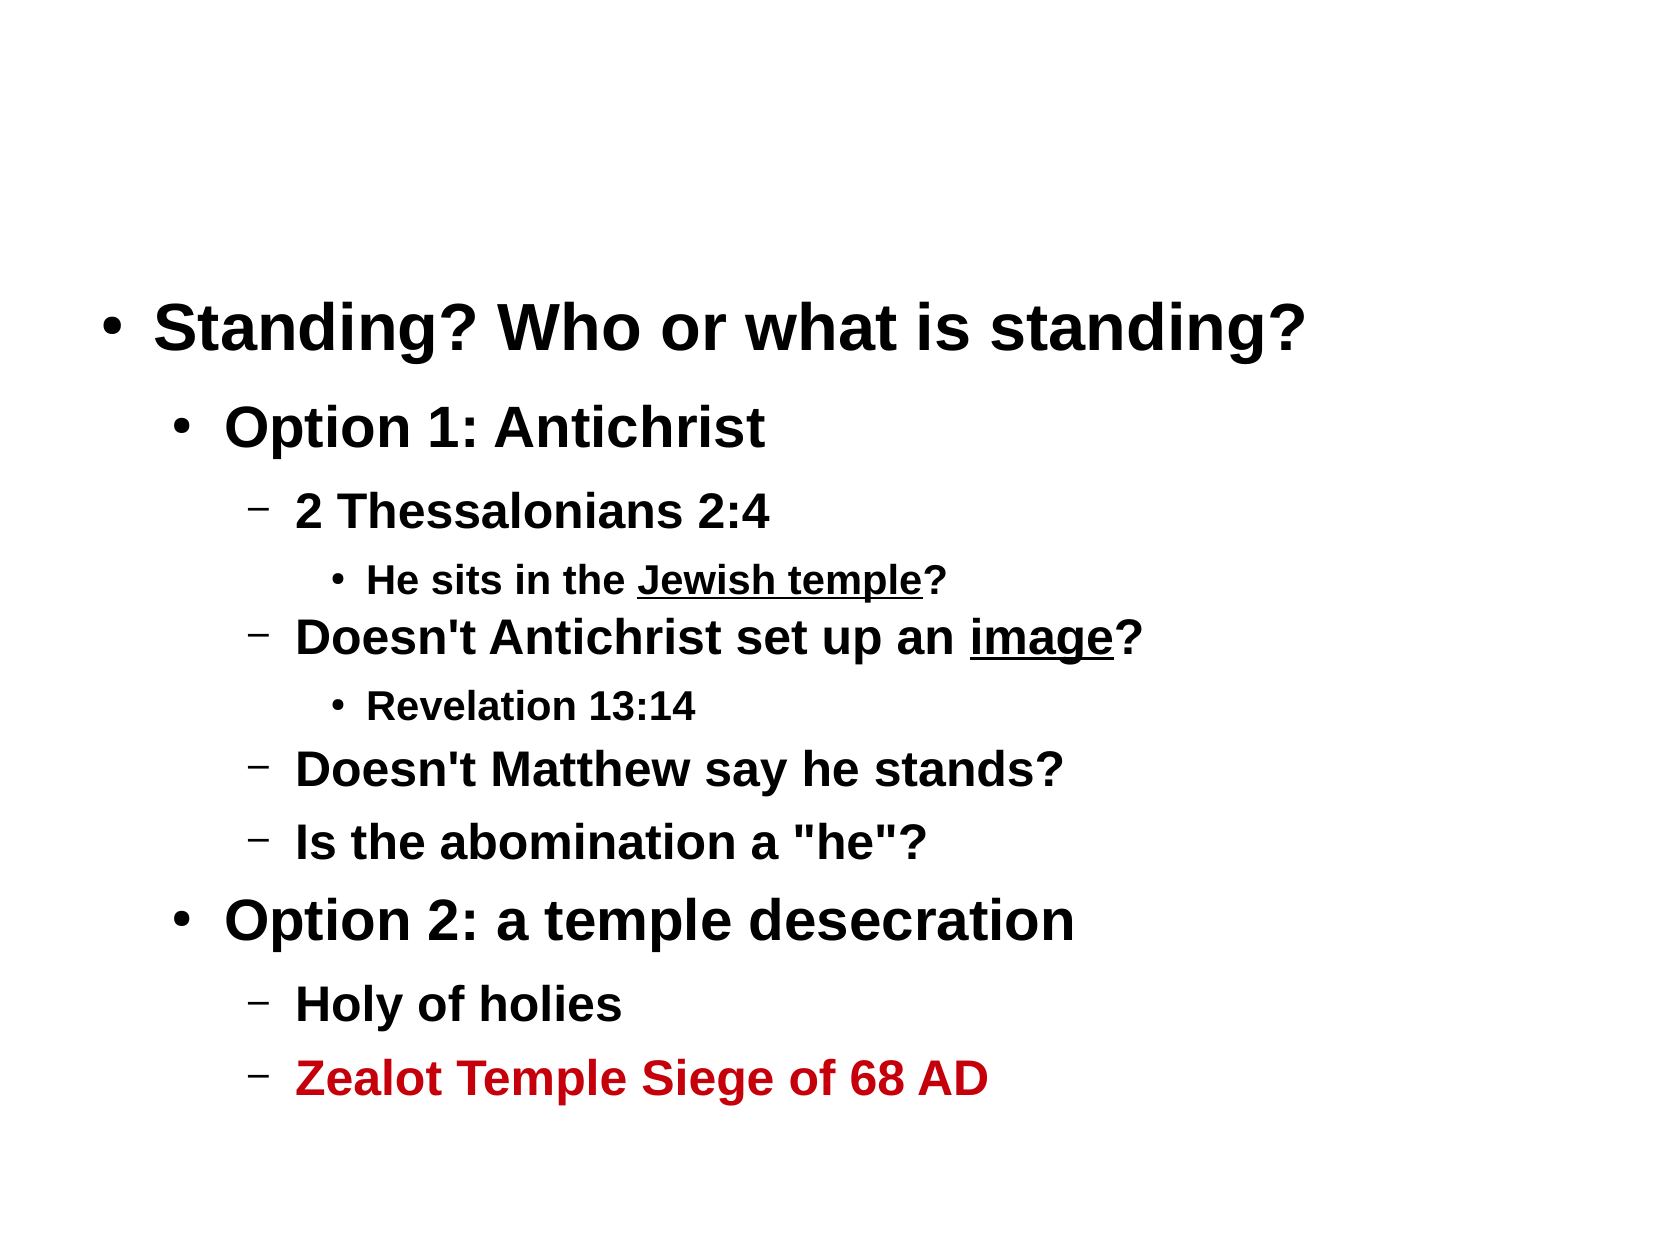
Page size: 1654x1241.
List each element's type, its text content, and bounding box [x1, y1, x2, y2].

list Standing? Who or what is standing? Option 1: Antichrist 2 Thessalonians 2:4 He sits in the Jewish temple? Doesn't Antichrist set up an image? Revelation 13:14 Doesn't Matthew say he stands? Is the abomination a "he"? Option 2: a temple desecration Holy of holies Zealot Temple Siege of 68 AD [82, 290, 1571, 1106]
